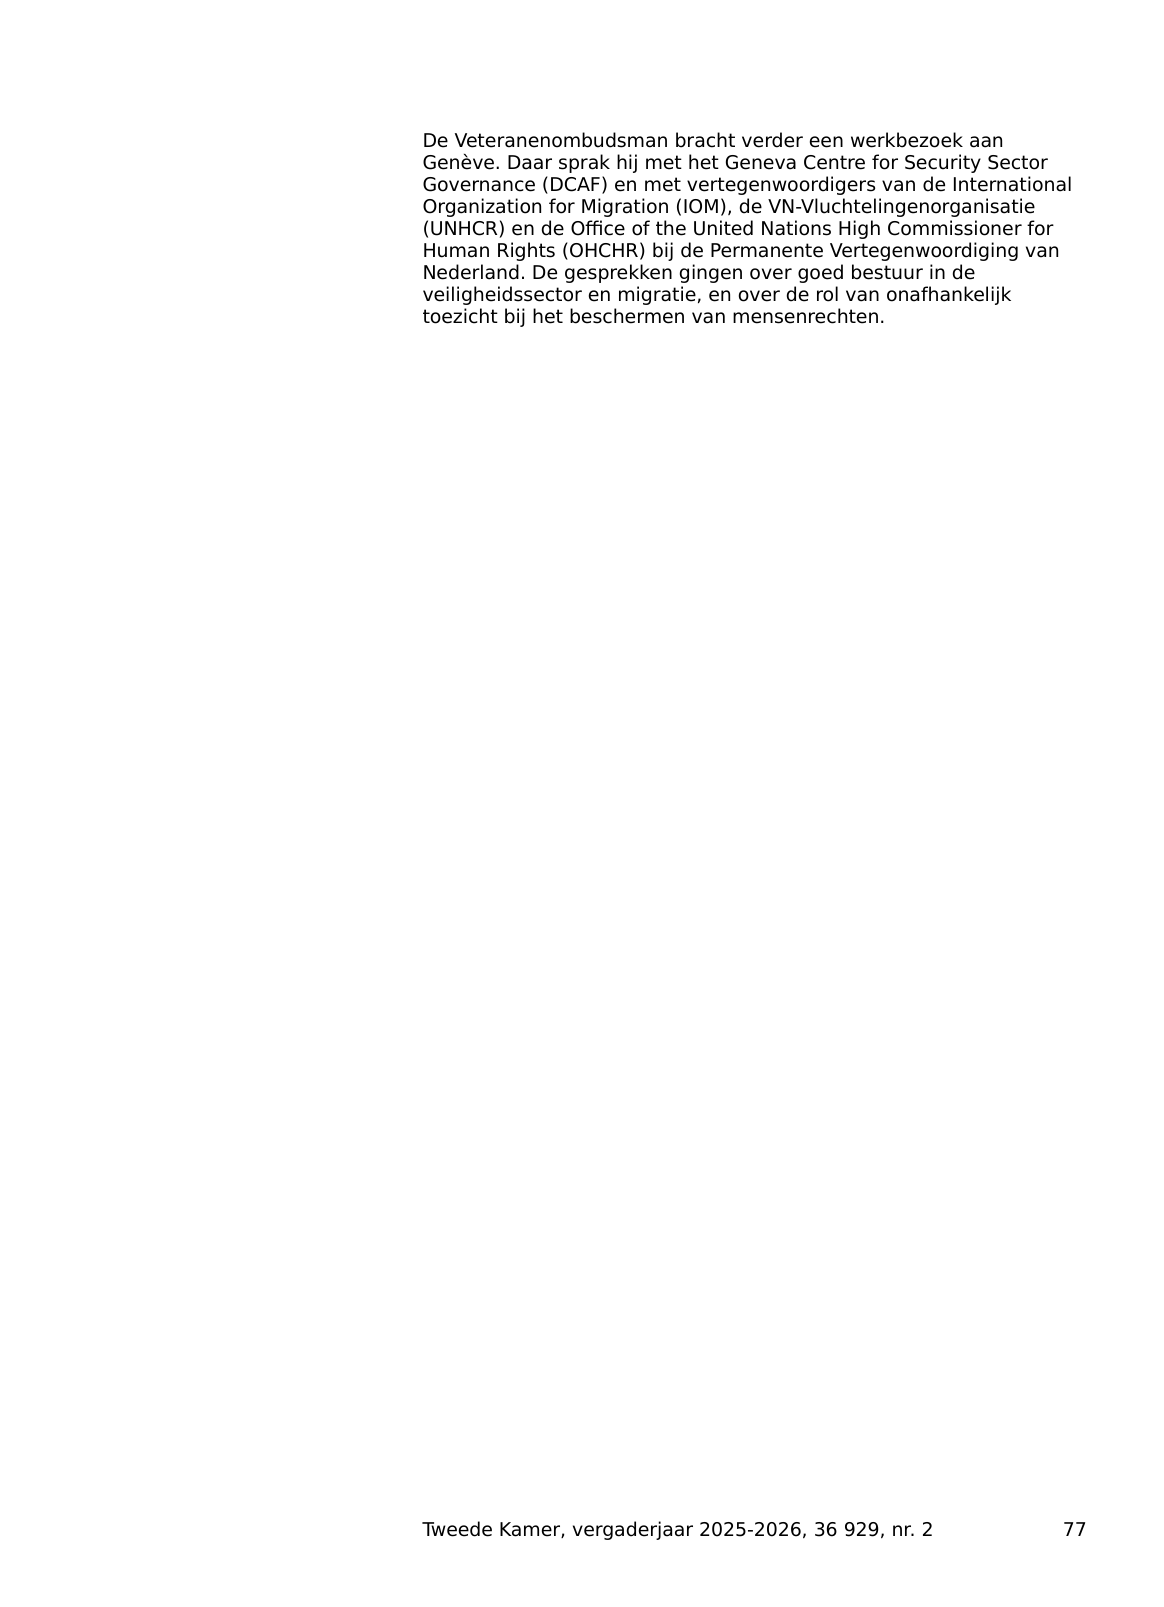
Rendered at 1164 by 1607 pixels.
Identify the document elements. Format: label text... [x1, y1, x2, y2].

text De Veteranenombudsman bracht verder een werkbezoek aan Genève. Daar sprak hij met het Geneva Centre for Security Sector Governance (DCAF) en met vertegenwoordigers van de International Organization for Migration (IOM), de VN-Vluchtelingenorganisatie (UNHCR) en de Office of the United Nations High Commissioner for Human Rights (OHCHR) bij de Permanente Vertegenwoordiging van Nederland. De gesprekken gingen over goed bestuur in de veiligheidssector en migratie, en over de rol van onafhankelijk toezicht bij het beschermen van mensenrechten. [422, 130, 1087, 328]
